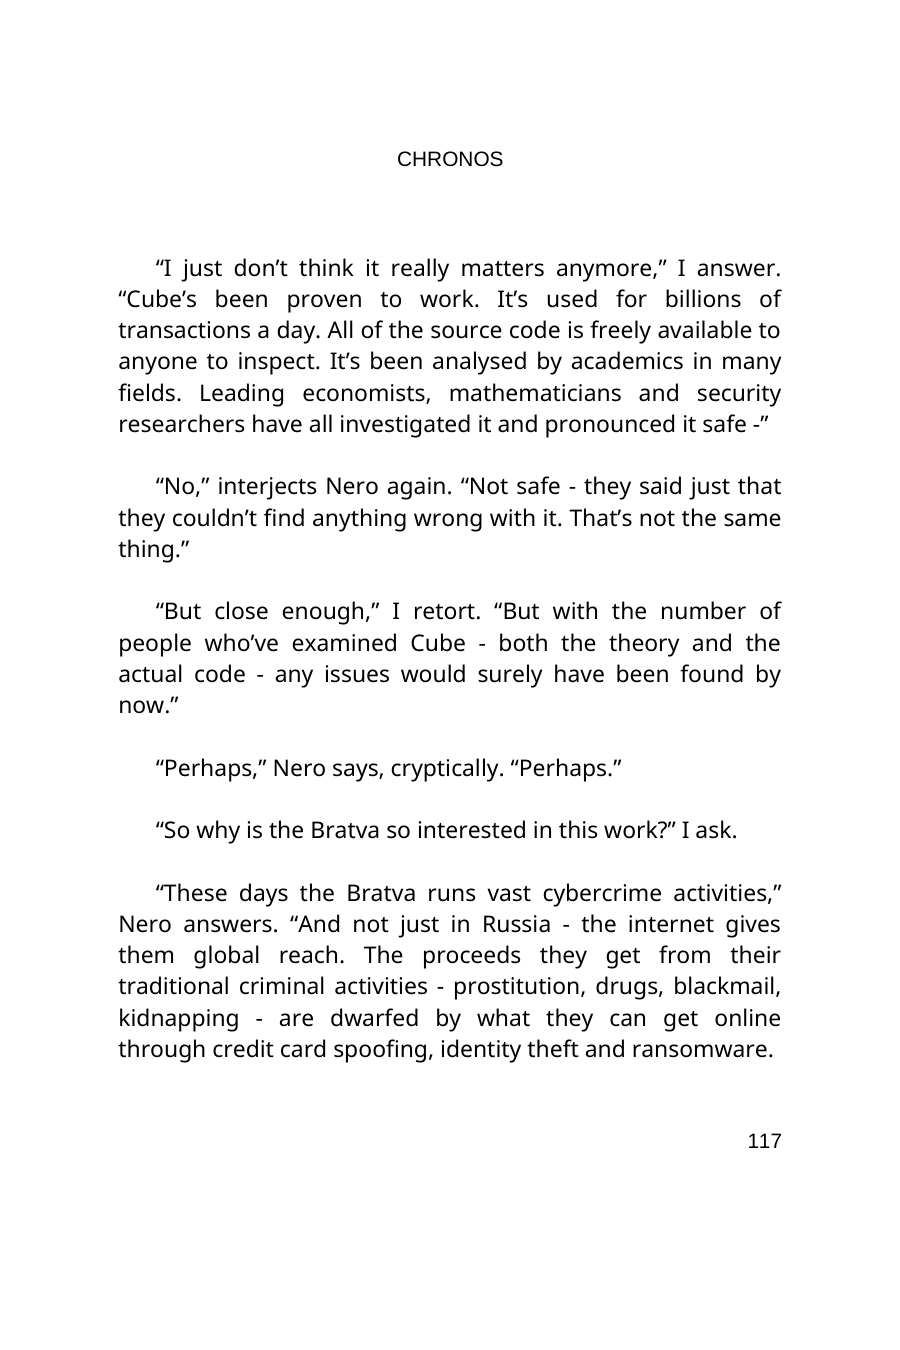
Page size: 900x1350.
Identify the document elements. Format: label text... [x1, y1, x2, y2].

text “No,” interjects Nero again. “Not safe - they said just that they couldn’t find anything wrong with it. That’s not the same thing.” [118, 470, 782, 564]
text “I just don’t think it really matters anymore,” I answer. “Cube’s been proven to work. It’s used for billions of transactions a day. All of the source code is freely available to anyone to inspect. It’s been analysed by academics in many fields. Leading economists, mathematicians and security researchers have all investigated it and pronounced it safe -” [118, 251, 782, 439]
text “So why is the Bratva so interested in this work?” I ask. [118, 814, 782, 845]
text “These days the Bratva runs vast cybercrime activities,” Nero answers. “And not just in Russia - the internet gives them global reach. The proceeds they get from their traditional criminal activities - prostitution, drugs, blackmail, kidnapping - are dwarfed by what they can get online through credit card spoofing, identity theft and ransomware. [118, 876, 782, 1064]
text “Perhaps,” Nero says, cryptically. “Perhaps.” [118, 751, 782, 783]
text “But close enough,” I retort. “But with the number of people who’ve examined Cube - both the theory and the actual code - any issues would surely have been found by now.” [118, 595, 782, 720]
